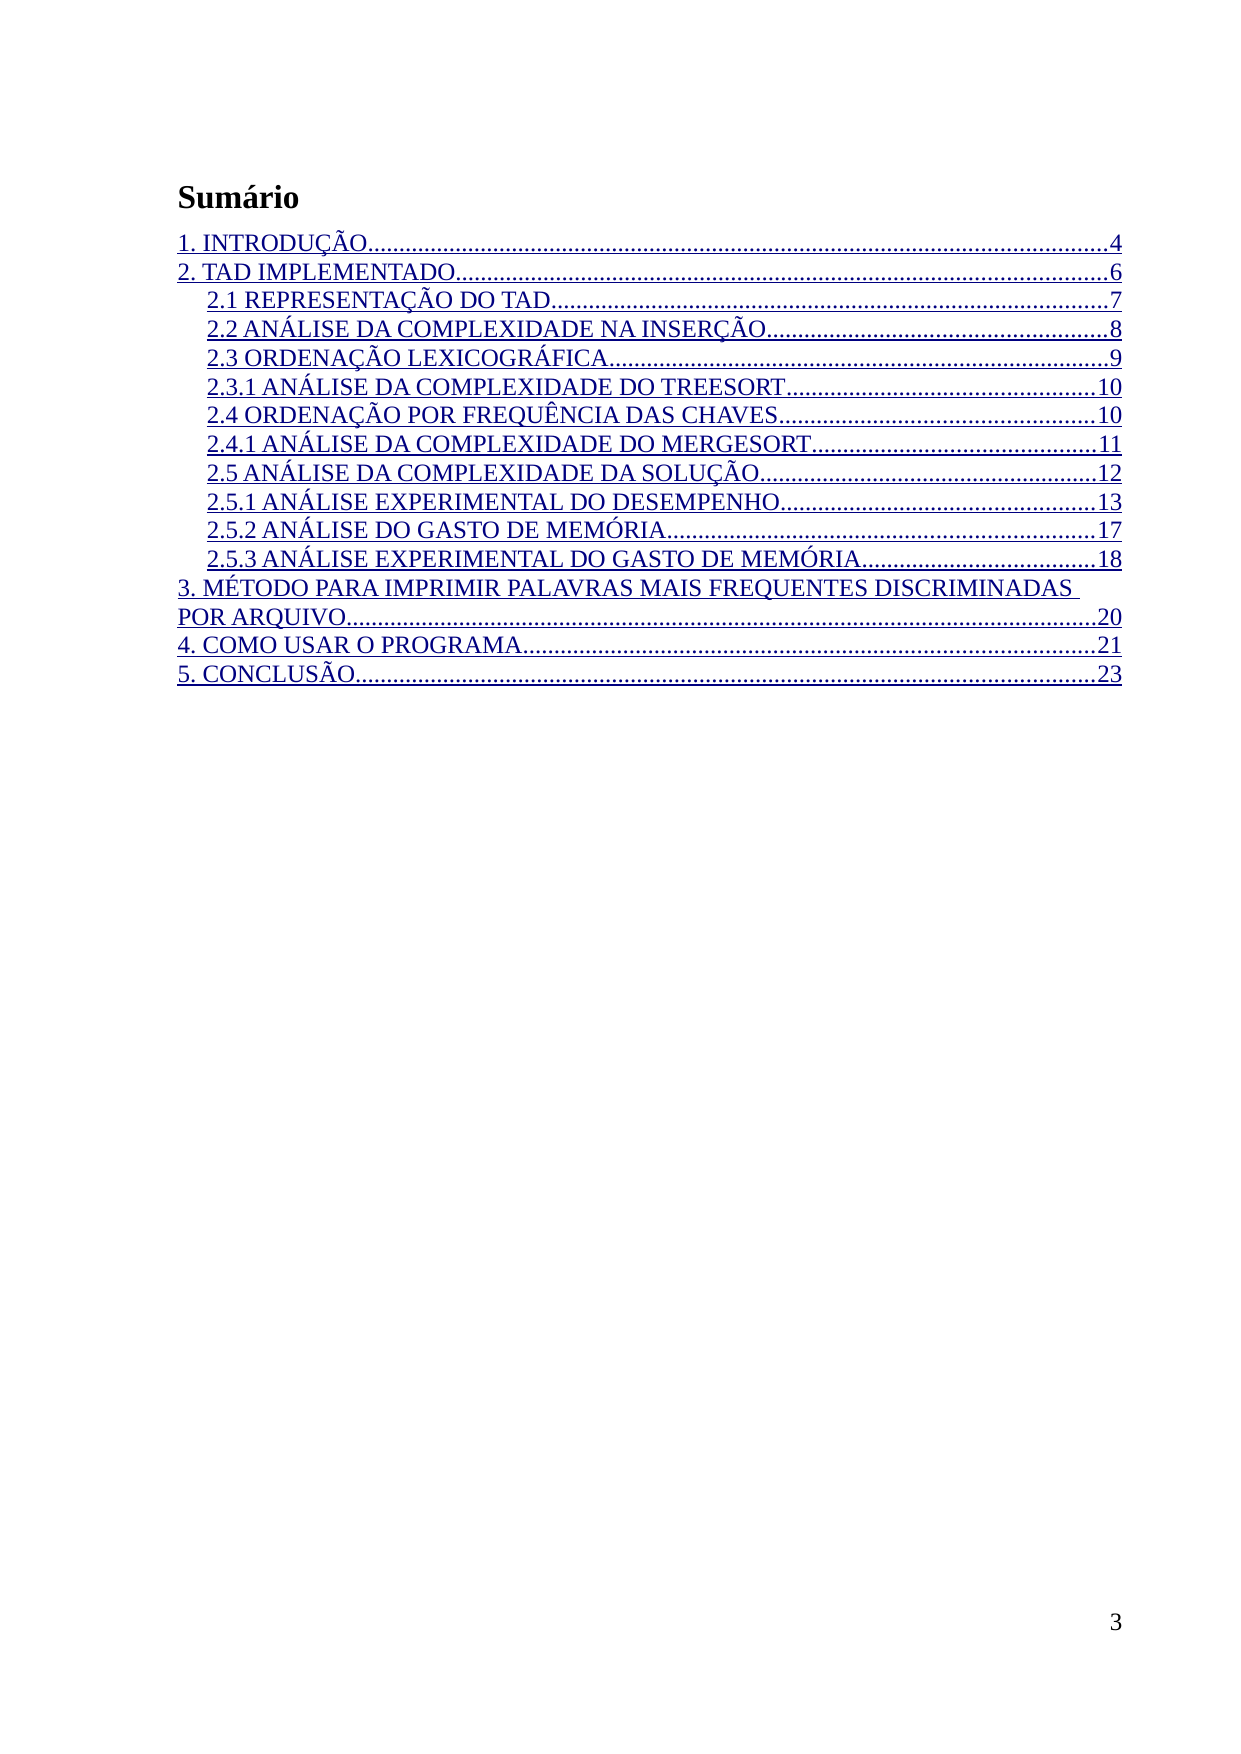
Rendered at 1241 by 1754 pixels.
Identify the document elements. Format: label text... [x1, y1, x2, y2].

text 2.4 ORDENAÇÃO POR FREQUÊNCIA DAS CHAVES 10 [207, 401, 1122, 426]
subtitle Sumário [177, 177, 1122, 216]
text 2.1 REPRESENTAÇÃO DO TAD 7 [207, 286, 1122, 311]
text 2.4.1 ANÁLISE DA COMPLEXIDADE DO MERGESORT 11 [207, 429, 1122, 454]
text 2.2 ANÁLISE DA COMPLEXIDADE NA INSERÇÃO 8 [207, 314, 1122, 339]
text 5. CONCLUSÃO 23 [177, 659, 1122, 684]
text 2.3.1 ANÁLISE DA COMPLEXIDADE DO TREESORT 10 [207, 372, 1122, 397]
text 1. INTRODUÇÃO 4 [177, 228, 1122, 253]
text 2.5.2 ANÁLISE DO GASTO DE MEMÓRIA 17 [207, 516, 1122, 541]
text 3. MÉTODO PARA IMPRIMIR PALAVRAS MAIS FREQUENTES DISCRIMINADAS POR ARQUIVO 20 [177, 573, 1122, 627]
text 2.3 ORDENAÇÃO LEXICOGRÁFICA 9 [207, 343, 1122, 368]
text 2. TAD IMPLEMENTADO 6 [177, 257, 1122, 282]
text 4. COMO USAR O PROGRAMA 21 [177, 631, 1122, 656]
text 2.5 ANÁLISE DA COMPLEXIDADE DA SOLUÇÃO 12 [207, 458, 1122, 483]
text 2.5.1 ANÁLISE EXPERIMENTAL DO DESEMPENHO 13 [207, 487, 1122, 512]
text 2.5.3 ANÁLISE EXPERIMENTAL DO GASTO DE MEMÓRIA 18 [207, 544, 1122, 569]
